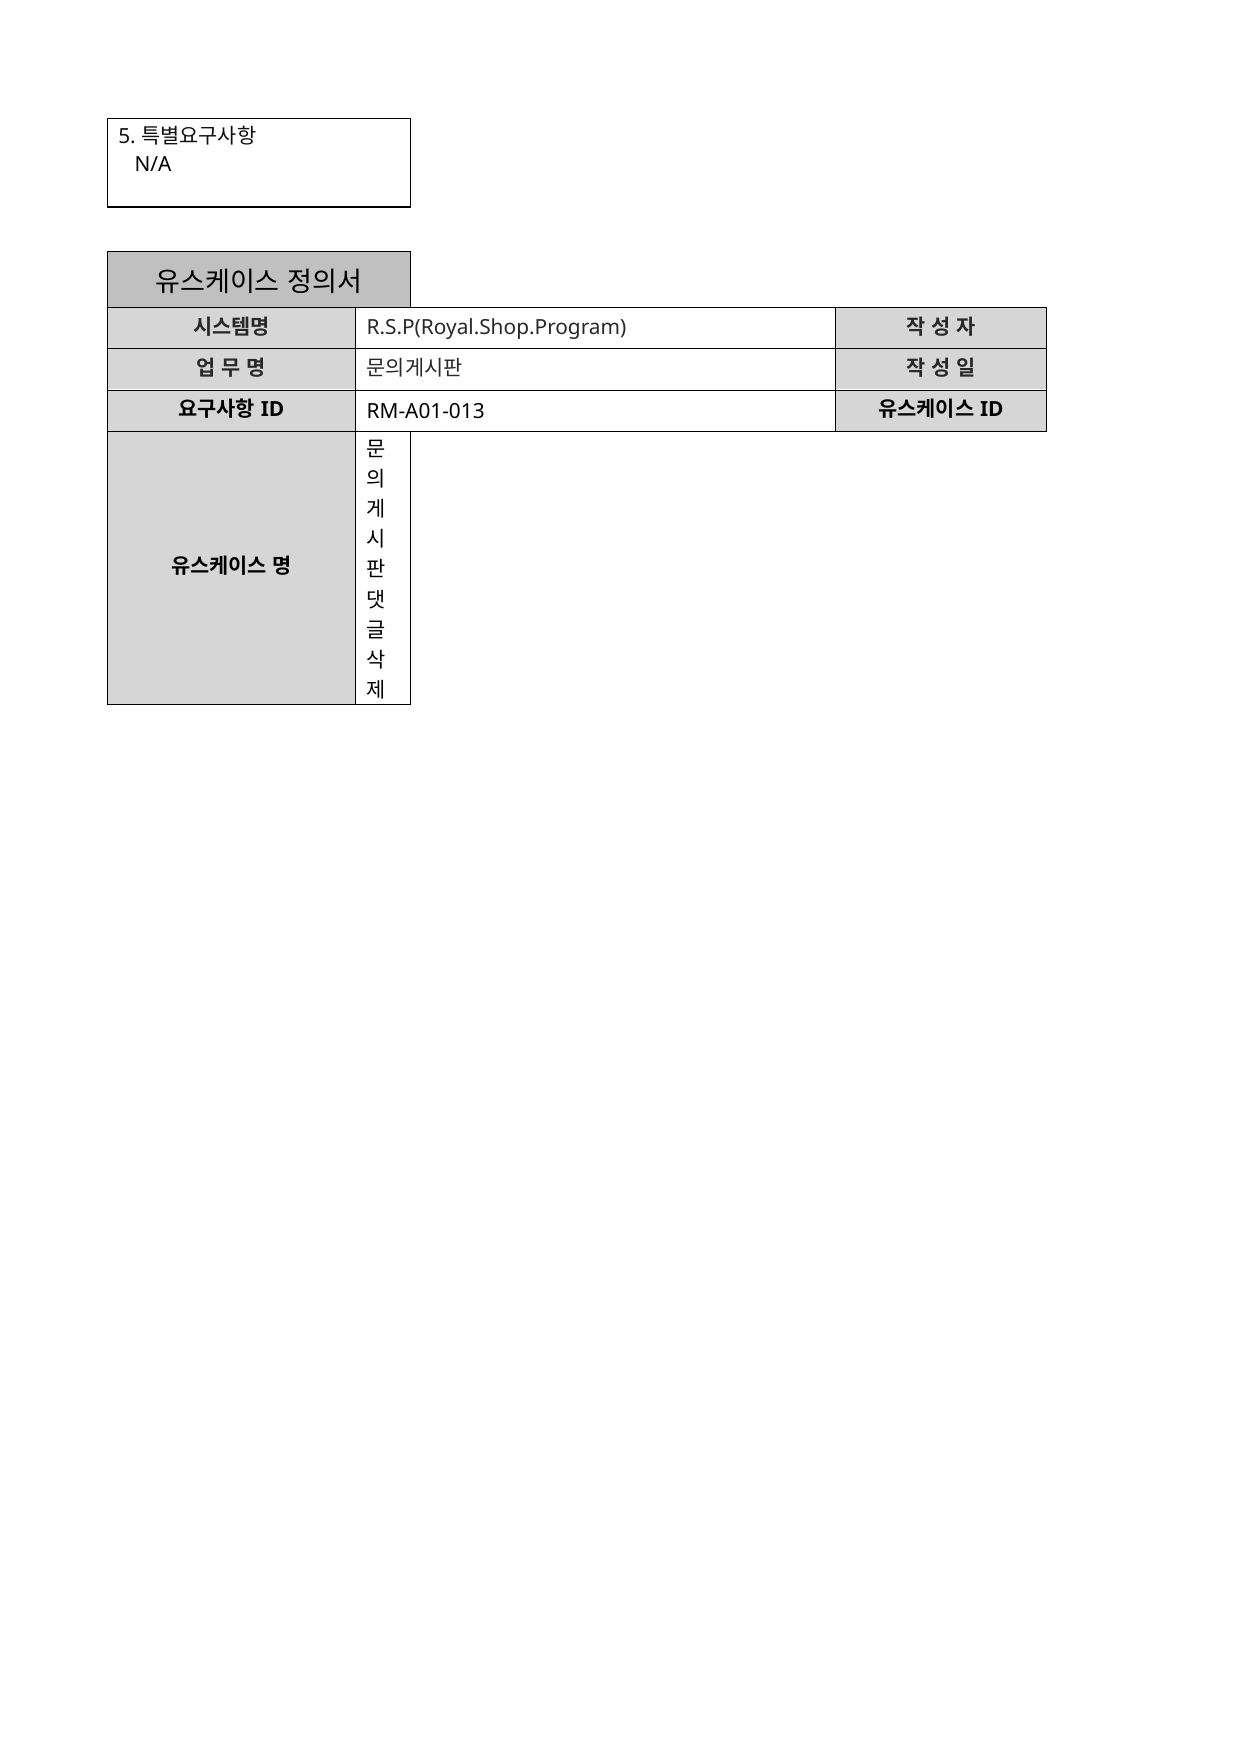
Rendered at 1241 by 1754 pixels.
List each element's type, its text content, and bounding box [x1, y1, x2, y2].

table_header [411, 251, 1046, 307]
table_cell 시스템명 [108, 308, 355, 348]
table_cell [411, 118, 1046, 206]
table_cell 문의 게시판 댓글 삭제 [356, 432, 410, 704]
table_cell 5. 특별요구사항 N/A [108, 119, 410, 206]
table_cell 작 성 자 [836, 308, 1046, 348]
table_cell 요구사항 ID [108, 391, 355, 431]
table_cell 유스케이스 ID [836, 391, 1046, 431]
table_cell [411, 432, 1046, 704]
table_cell R.S.P(Royal.Shop.Program) [356, 308, 835, 348]
table_header 유스케이스 정의서 [108, 252, 410, 307]
table_cell 유스케이스 명 [108, 432, 355, 704]
table_cell 작 성 일 [836, 349, 1046, 389]
table_cell 업 무 명 [108, 349, 355, 389]
table_cell 문의게시판 [356, 349, 835, 389]
table_cell RM-A01-013 [356, 391, 835, 431]
